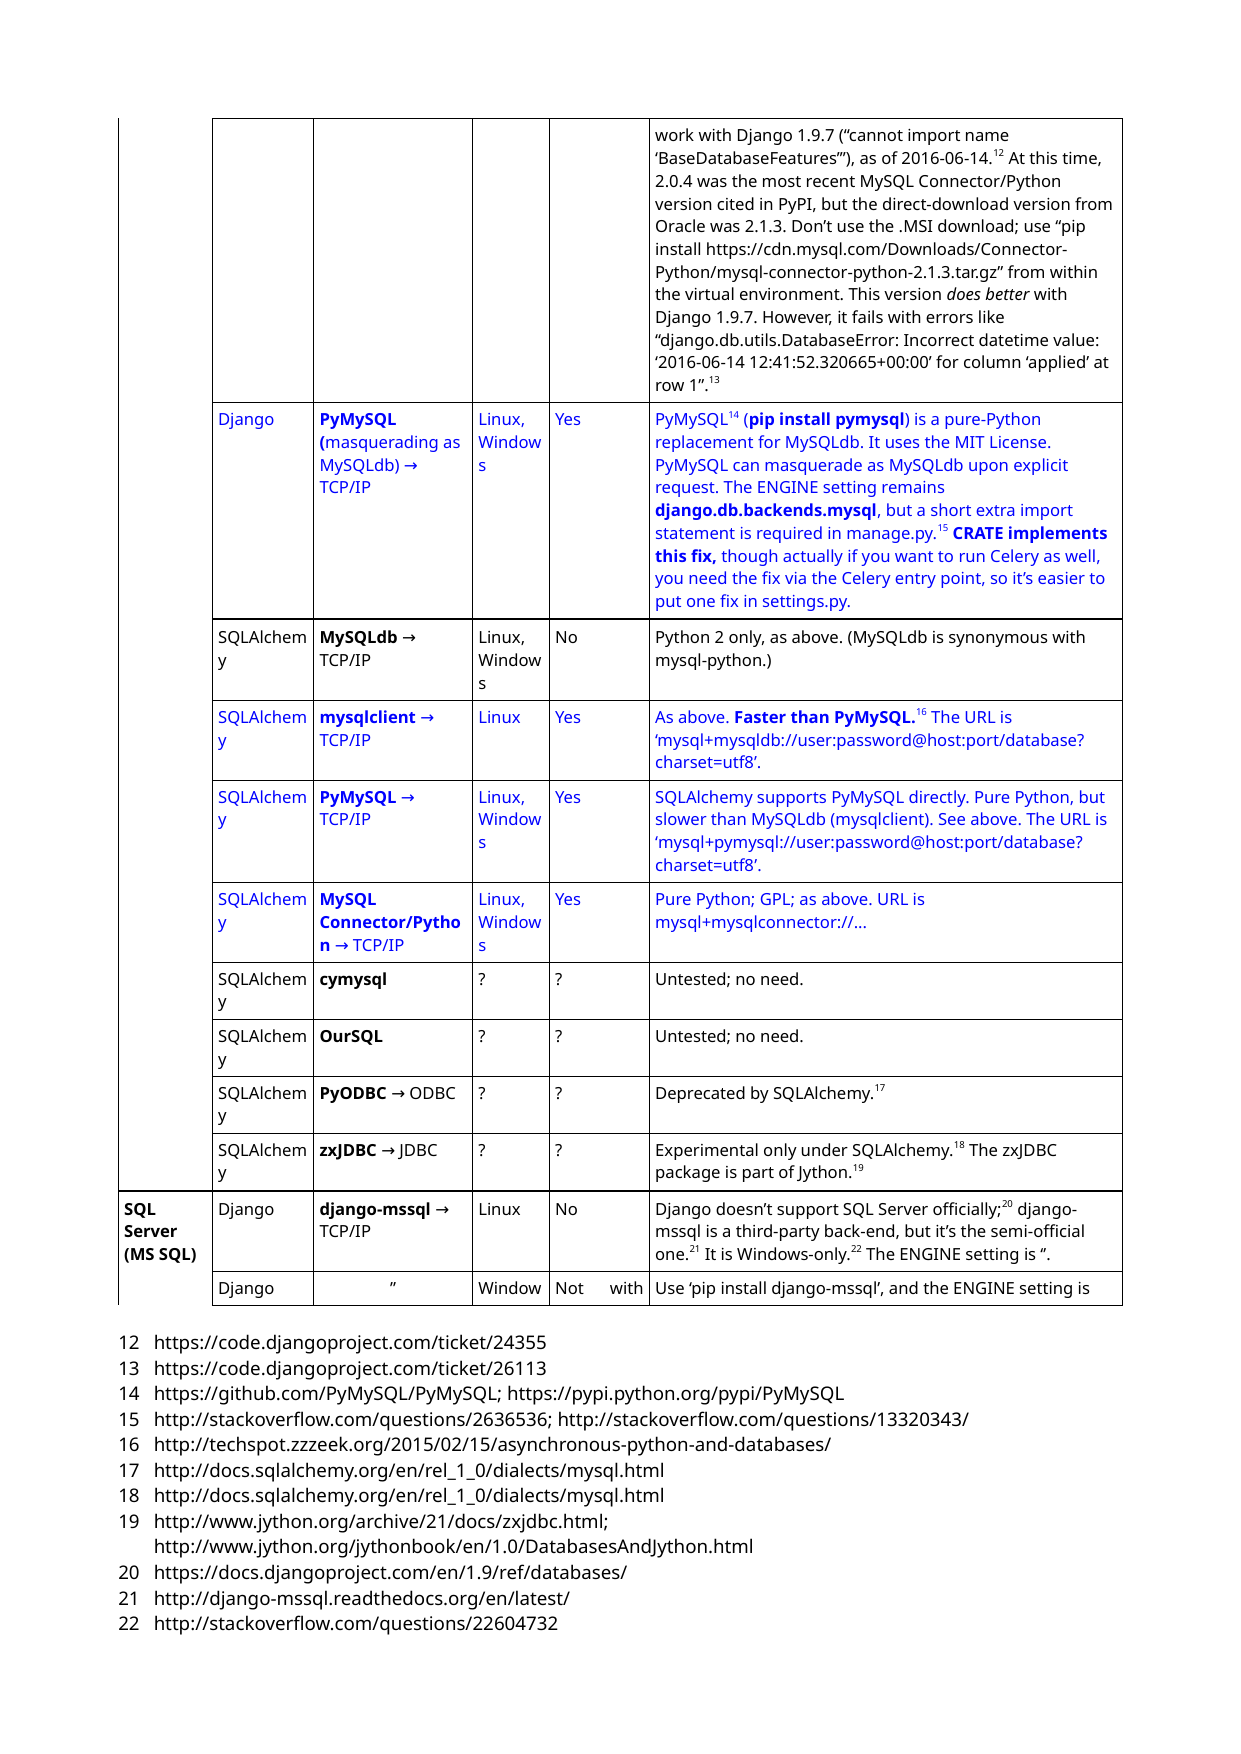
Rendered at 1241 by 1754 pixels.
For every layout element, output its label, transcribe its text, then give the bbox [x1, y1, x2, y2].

table_cell PyODBC → ODBC [314, 1077, 472, 1132]
table_cell PyMySQL (pip install pymysql) is a pure-Python replacement for MySQLdb. It uses the MIT License. PyMySQL can masquerade as MySQLdb upon explicit request. The ENGINE setting remains django.db.backends.mysql, but a short extra import statement is required in manage.py. CRATE implements this fix, though actually if you want to run Celery as well, you need the fix via the Celery entry point, so it’s easier to put one fix in settings.py. [650, 403, 1122, 618]
table_cell PyMySQL (masquerading as MySQLdb) → TCP/IP [314, 403, 472, 618]
table_cell Linux, Windows [473, 403, 549, 618]
table_cell Linux, Windows [473, 781, 549, 882]
table_cell zxJDBC → JDBC [314, 1134, 472, 1189]
table_cell Linux, Windows [473, 620, 549, 700]
table_cell As above. Faster than PyMySQL. The URL is ‘mysql+mysqldb://user:password@host:port/database?charset=utf8’. [650, 701, 1122, 779]
table_cell [119, 1271, 212, 1305]
table_cell SQLAlchemy [213, 1020, 313, 1076]
table_cell [119, 882, 212, 962]
table_cell Django [213, 1192, 313, 1271]
table_cell SQLAlchemy [213, 883, 313, 962]
table_cell Django [213, 403, 313, 618]
table_cell [119, 618, 212, 700]
table_cell Yes [550, 403, 649, 618]
table_cell [119, 1076, 212, 1132]
table_cell Experimental only under SQLAlchemy. The zxJDBC package is part of Jython. [650, 1134, 1122, 1189]
table_cell ? [473, 963, 549, 1018]
table_cell [119, 1019, 212, 1076]
table_cell [314, 119, 472, 402]
table_cell [473, 119, 549, 402]
table_cell [119, 1133, 212, 1189]
table_cell SQLAlchemy supports PyMySQL directly. Pure Python, but slower than MySQLdb (mysqlclient). See above. The URL is ‘mysql+pymysql://user:password@host:port/database?charset=utf8’. [650, 781, 1122, 882]
table_cell [119, 118, 212, 402]
table_cell Linux [473, 701, 549, 779]
table_cell Django [213, 1272, 313, 1305]
table_cell ? [473, 1020, 549, 1076]
table_cell Pure Python; GPL; as above. URL is mysql+mysqlconnector://... [650, 883, 1122, 962]
table_cell ” [314, 1272, 472, 1305]
table_cell [550, 119, 649, 402]
table_cell [119, 962, 212, 1018]
table_cell Yes [550, 701, 649, 779]
table_cell ? [550, 1077, 649, 1132]
table_cell MySQL Connector/Python → TCP/IP [314, 883, 472, 962]
table_cell Python 2 only, as above. (MySQLdb is synonymous with mysql-python.) [650, 620, 1122, 700]
table_cell Untested; no need. [650, 963, 1122, 1018]
table_cell SQLAlchemy [213, 1134, 313, 1189]
table_cell Yes [550, 781, 649, 882]
table_cell SQLAlchemy [213, 781, 313, 882]
table_cell ? [473, 1077, 549, 1132]
table_cell Django doesn’t support SQL Server officially; django-mssql is a third-party back-end, but it’s the semi-official one. It is Windows-only. The ENGINE setting is ‘’. [650, 1192, 1122, 1271]
table_cell [119, 780, 212, 882]
table_cell SQLAlchemy [213, 701, 313, 779]
table_cell SQLAlchemy [213, 620, 313, 700]
table_cell SQLAlchemy [213, 963, 313, 1018]
table_cell MySQLdb → TCP/IP [314, 620, 472, 700]
table_cell ? [550, 1134, 649, 1189]
table_cell [119, 402, 212, 618]
table_cell Not with [550, 1272, 649, 1305]
table_cell work with Django 1.9.7 (“cannot import name ‘BaseDatabaseFeatures’”), as of 2016-06-14. At this time, 2.0.4 was the most recent MySQL Connector/Python version cited in PyPI, but the direct-download version from Oracle was 2.1.3. Don’t use the .MSI download; use “pip install https://cdn.mysql.com/Downloads/Connector-Python/mysql-connector-python-2.1.3.tar.gz” from within the virtual environment. This version does better with Django 1.9.7. However, it fails with errors like “django.db.utils.DatabaseError: Incorrect datetime value: ‘2016-06-14 12:41:52.320665+00:00’ for column ‘applied’ at row 1”. [650, 119, 1122, 402]
table_cell Use ‘pip install django-mssql’, and the ENGINE setting is [650, 1272, 1122, 1305]
table_cell Yes [550, 883, 649, 962]
table_cell No [550, 1192, 649, 1271]
table_cell ? [550, 1020, 649, 1076]
table_cell SQL Server (MS SQL) [119, 1192, 212, 1271]
table_cell No [550, 620, 649, 700]
table_cell Deprecated by SQLAlchemy. [650, 1077, 1122, 1132]
table_cell ? [550, 963, 649, 1018]
table_cell OurSQL [314, 1020, 472, 1076]
table_cell ? [473, 1134, 549, 1189]
table_cell [213, 119, 313, 402]
table_cell [119, 700, 212, 779]
table_cell cymysql [314, 963, 472, 1018]
table_cell Untested; no need. [650, 1020, 1122, 1076]
table_cell mysqlclient → TCP/IP [314, 701, 472, 779]
table_cell PyMySQL → TCP/IP [314, 781, 472, 882]
table_cell SQLAlchemy [213, 1077, 313, 1132]
table_cell Window [473, 1272, 549, 1305]
table_cell Linux [473, 1192, 549, 1271]
table_cell django-mssql → TCP/IP [314, 1192, 472, 1271]
table_cell Linux, Windows [473, 883, 549, 962]
